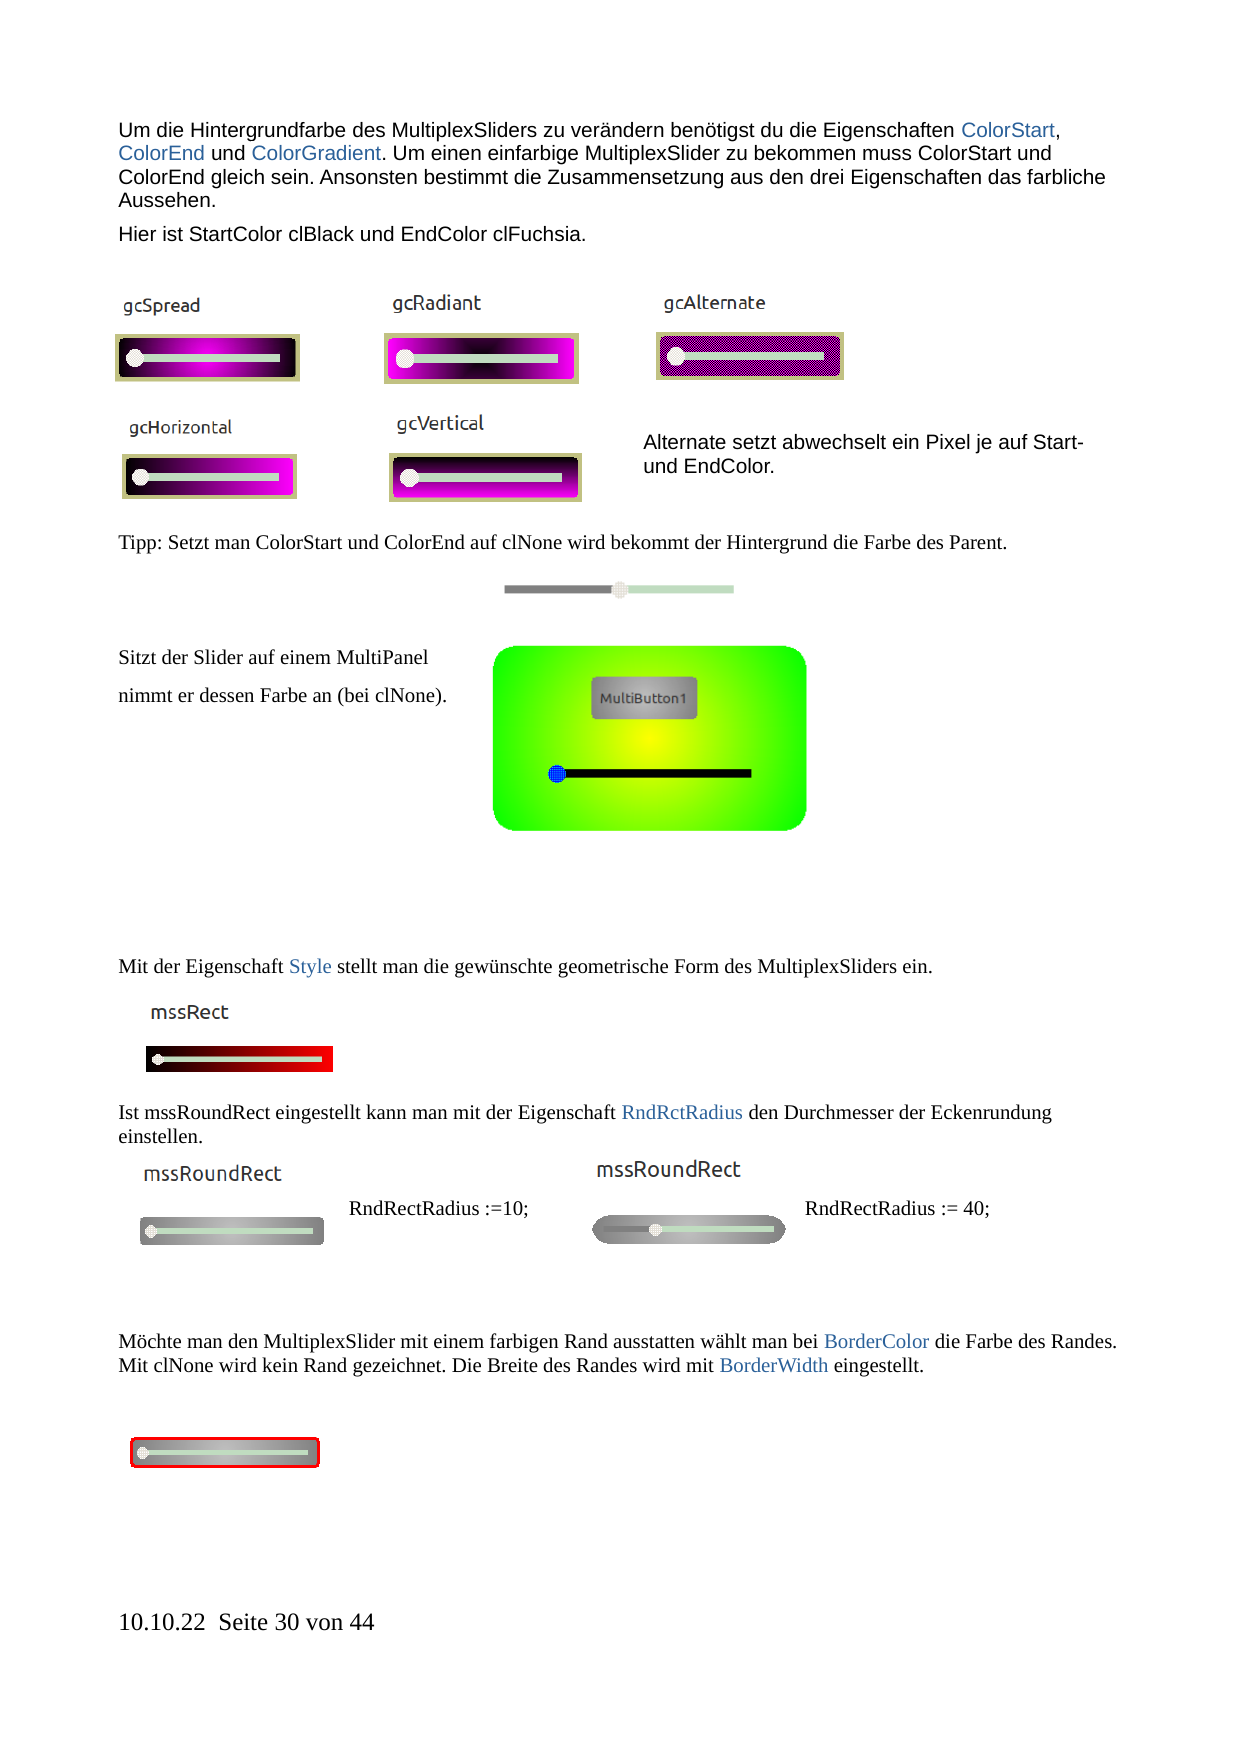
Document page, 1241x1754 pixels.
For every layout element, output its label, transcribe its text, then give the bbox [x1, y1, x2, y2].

picture [127, 1000, 346, 1085]
picture [117, 1157, 344, 1266]
picture [121, 1428, 333, 1477]
text Um die Hintergrundfarbe des MultiplexSliders zu verändern benötigst du die Eigenschaften ColorStart, ColorEnd und ColorGradient. Um einen einfarbige MultiplexSlider zu bekommen muss ColorStart und ColorEnd gleich sein. Ansonsten bestimmt die Zusammensetzung aus den drei Eigenschaften das farbliche Aussehen. [118, 118, 1122, 213]
text Hier ist StartColor clBlack und EndColor clFuchsia. [118, 227, 1122, 245]
text Ist mssRoundRect eingestellt kann man mit der Eigenschaft RndRctRadius den Durchmesser der Eckenrundung einstellen. [118, 1101, 1122, 1148]
picture [477, 632, 833, 850]
picture [110, 413, 309, 514]
text Mit der Eigenschaft Style stellt man die gewünschte geometrische Form des MultiplexSliders ein. [118, 960, 1122, 977]
picture [371, 285, 590, 395]
text nimmt er dessen Farbe an (bei clNone). [118, 684, 477, 707]
picture [480, 568, 760, 611]
text Sitzt der Slider auf einem MultiPanel [118, 645, 477, 669]
text Möchte man den MultiplexSlider mit einem farbigen Rand ausstatten wählt man bei BorderColor die Farbe des Randes. Mit clNone wird kein Rand gezeichnet. Die Breite des Randes wird mit BorderWidth eingestellt. [118, 1330, 1122, 1377]
text RndRectRadius :=10; [344, 1201, 572, 1219]
text Alternate setzt abwechselt ein Pixel je auf Start- und EndColor. [595, 431, 1122, 478]
picture [102, 293, 307, 393]
text RndRectRadius := 40; [791, 1201, 1122, 1219]
text [309, 431, 374, 478]
picture [572, 1153, 791, 1260]
text Tipp: Setzt man ColorStart und ColorEnd auf clNone wird bekommt der Hintergrund die Farbe des Parent. [118, 531, 1122, 554]
text [833, 684, 1122, 707]
text [833, 645, 1122, 669]
picture [639, 290, 854, 391]
picture [374, 407, 595, 511]
